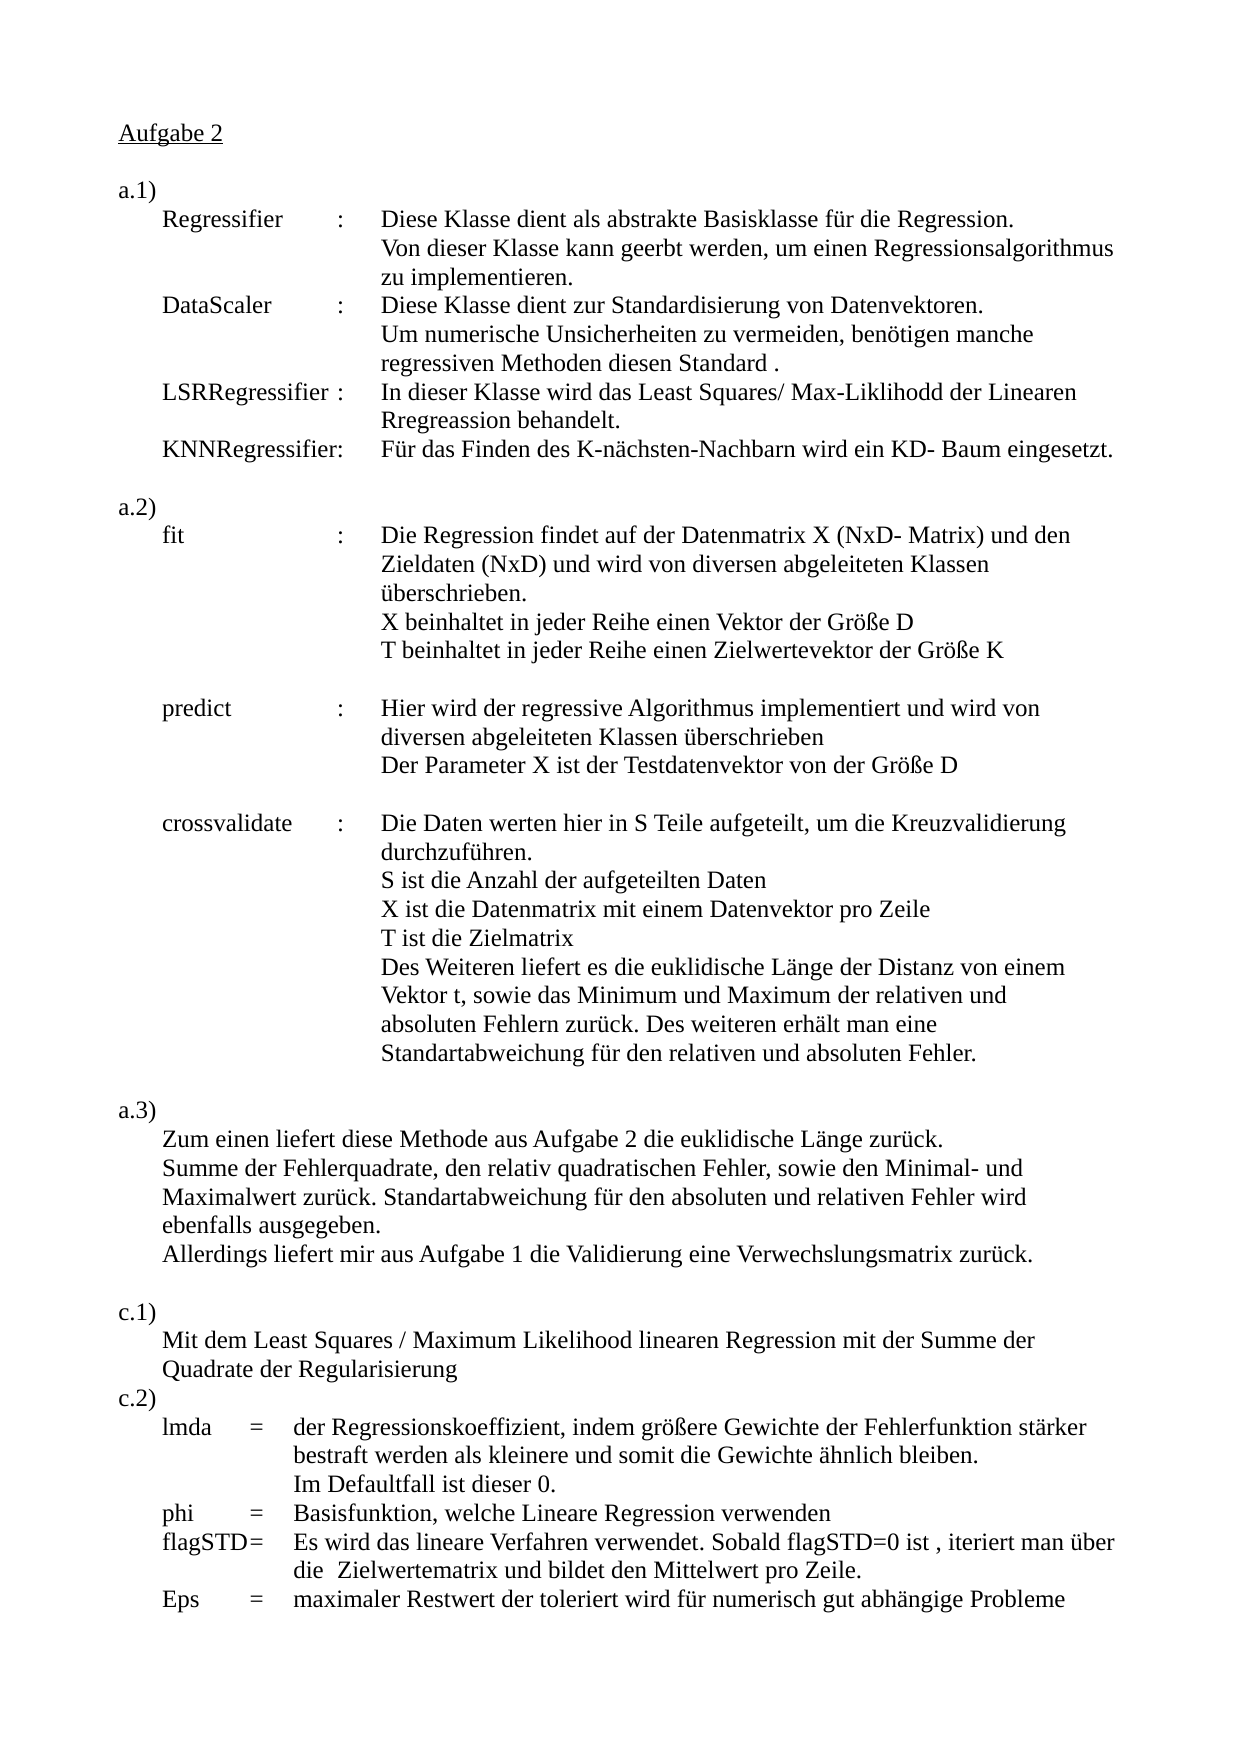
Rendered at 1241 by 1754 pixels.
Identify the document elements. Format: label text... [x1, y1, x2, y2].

text crossvalidate : Die Daten werten hier in S Teile aufgeteilt, um die Kreuzvalidierung durchzuführen. [118, 808, 1122, 866]
text lmda = der Regressionskoeffizient, indem größere Gewichte der Fehlerfunktion stärker bestraft werden als kleinere und somit die Gewichte ähnlich bleiben. [118, 1412, 1122, 1469]
text Der Parameter X ist der Testdatenvektor von der Größe D [118, 751, 1122, 779]
text Eps = maximaler Restwert der toleriert wird für numerisch gut abhängige Probleme [118, 1584, 1122, 1613]
text a.3) [118, 1096, 1122, 1124]
text Summe der Fehlerquadrate, den relativ quadratischen Fehler, sowie den Minimal- und Maximalwert zurück. Standartabweichung für den absoluten und relativen Fehler wird ebenfalls ausgegeben. [118, 1153, 1122, 1239]
text flagSTD = Es wird das lineare Verfahren verwendet. Sobald flagSTD=0 ist , iteriert man über die Zielwertematrix und bildet den Mittelwert pro Zeile. [118, 1527, 1122, 1584]
text a.2) [118, 492, 1122, 521]
text DataScaler : Diese Klasse dient zur Standardisierung von Datenvektoren. [118, 291, 1122, 319]
text X ist die Datenmatrix mit einem Datenvektor pro Zeile [118, 894, 1122, 923]
text a.1) [118, 176, 1122, 204]
text S ist die Anzahl der aufgeteilten Daten [118, 866, 1122, 894]
text LSRRegressifier : In dieser Klasse wird das Least Squares/ Max-Liklihodd der Linearen Rregreassion behandelt. [118, 377, 1122, 434]
text c.2) [118, 1383, 1122, 1412]
text Von dieser Klasse kann geerbt werden, um einen Regressionsalgorithmus zu implementieren. [118, 233, 1122, 291]
text Aufgabe 2 [118, 118, 1122, 147]
text T ist die Zielmatrix [118, 923, 1122, 952]
text KNNRegressifier: Für das Finden des K-nächsten-Nachbarn wird ein KD- Baum eingesetzt. [118, 434, 1122, 463]
text Mit dem Least Squares / Maximum Likelihood linearen Regression mit der Summe der Quadrate der Regularisierung [118, 1326, 1122, 1383]
text Allerdings liefert mir aus Aufgabe 1 die Validierung eine Verwechslungsmatrix zurück. [118, 1239, 1122, 1268]
text T beinhaltet in jeder Reihe einen Zielwertevektor der Größe K [118, 636, 1122, 664]
text Regressifier : Diese Klasse dient als abstrakte Basisklasse für die Regression. [118, 204, 1122, 233]
text Im Defaultfall ist dieser 0. [118, 1469, 1122, 1498]
text predict : Hier wird der regressive Algorithmus implementiert und wird von diversen abgeleiteten Klassen überschrieben [118, 693, 1122, 751]
text phi = Basisfunktion, welche Lineare Regression verwenden [118, 1498, 1122, 1527]
text Zum einen liefert diese Methode aus Aufgabe 2 die euklidische Länge zurück. [118, 1124, 1122, 1153]
text X beinhaltet in jeder Reihe einen Vektor der Größe D [118, 607, 1122, 636]
text Des Weiteren liefert es die euklidische Länge der Distanz von einem Vektor t, sowie das Minimum und Maximum der relativen und [118, 952, 1122, 1009]
text Um numerische Unsicherheiten zu vermeiden, benötigen manche regressiven Methoden diesen Standard . [118, 319, 1122, 377]
text absoluten Fehlern zurück. Des weiteren erhält man eine Standartabweichung für den relativen und absoluten Fehler. [118, 1009, 1122, 1067]
text c.1) [118, 1297, 1122, 1326]
text fit : Die Regression findet auf der Datenmatrix X (NxD- Matrix) und den Zieldaten (NxD) und wird von diversen abgeleiteten Klassen überschrieben. [118, 521, 1122, 607]
